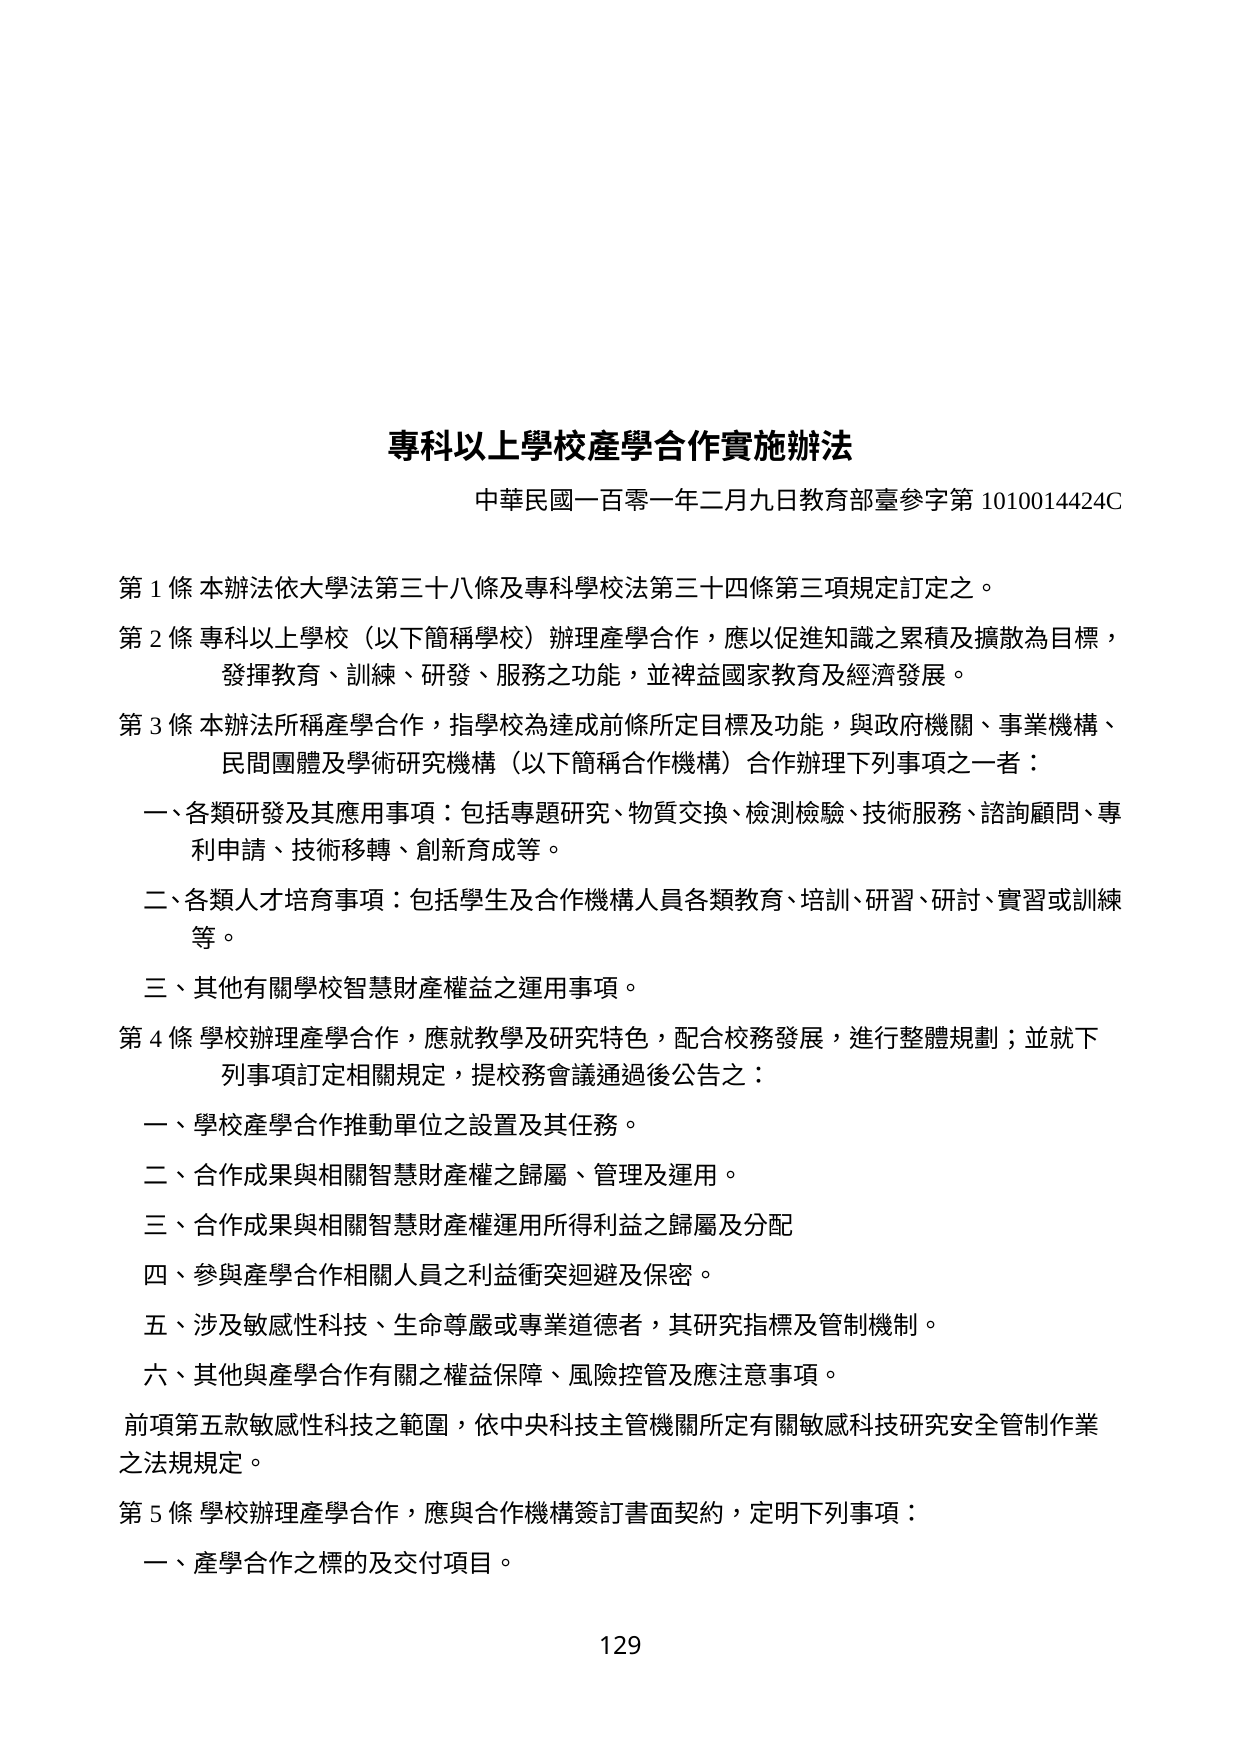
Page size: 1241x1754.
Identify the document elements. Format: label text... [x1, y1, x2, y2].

text 三、合作成果與相關智慧財產權運用所得利益之歸屬及分配 [143, 1204, 1122, 1242]
text 第 3 條 本辦法所稱產學合作，指學校為達成前條所定目標及功能，與政府機關、事業機構、民間團體及學術研究機構（以下簡稱合作機構）合作辦理下列事項之一者： [118, 704, 1122, 779]
text 二、各類人才培育事項：包括學生及合作機構人員各類教育、培訓、研習、研討、實習或訓練等。 [143, 879, 1122, 954]
text 第 4 條 學校辦理產學合作，應就教學及研究特色，配合校務發展，進行整體規劃；並就下列事項訂定相關規定，提校務會議通過後公告之： [118, 1017, 1122, 1092]
text 三、其他有關學校智慧財產權益之運用事項。 [143, 967, 1122, 1004]
text 第 1 條 本辦法依大學法第三十八條及專科學校法第三十四條第三項規定訂定之。 [118, 567, 1122, 604]
text 一、學校產學合作推動單位之設置及其任務。 [143, 1104, 1122, 1142]
text 六、其他與產學合作有關之權益保障、風險控管及應注意事項。 [143, 1354, 1122, 1392]
text 中華民國一百零一年二月九日教育部臺參字第 1010014424C [118, 481, 1122, 517]
text 一、各類研發及其應用事項：包括專題研究、物質交換、檢測檢驗、技術服務、諮詢顧問、專利申請、技術移轉、創新育成等。 [143, 792, 1122, 867]
text 第 5 條 學校辦理產學合作，應與合作機構簽訂書面契約，定明下列事項： [118, 1492, 1122, 1529]
text 五、涉及敏感性科技、生命尊嚴或專業道德者，其研究指標及管制機制。 [143, 1304, 1122, 1342]
text 四、參與產學合作相關人員之利益衝突迴避及保密。 [143, 1254, 1122, 1292]
text 第 2 條 專科以上學校（以下簡稱學校）辦理產學合作，應以促進知識之累積及擴散為目標，發揮教育、訓練、研發、服務之功能，並裨益國家教育及經濟發展。 [118, 617, 1122, 692]
text 一、產學合作之標的及交付項目。 [143, 1542, 1122, 1579]
text 二、合作成果與相關智慧財產權之歸屬、管理及運用。 [143, 1154, 1122, 1192]
text 專科以上學校產學合作實施辦法 [118, 420, 1122, 468]
text 前項第五款敏感性科技之範圍，依中央科技主管機關所定有關敏感科技研究安全管制作業之法規規定。 [118, 1404, 1122, 1479]
